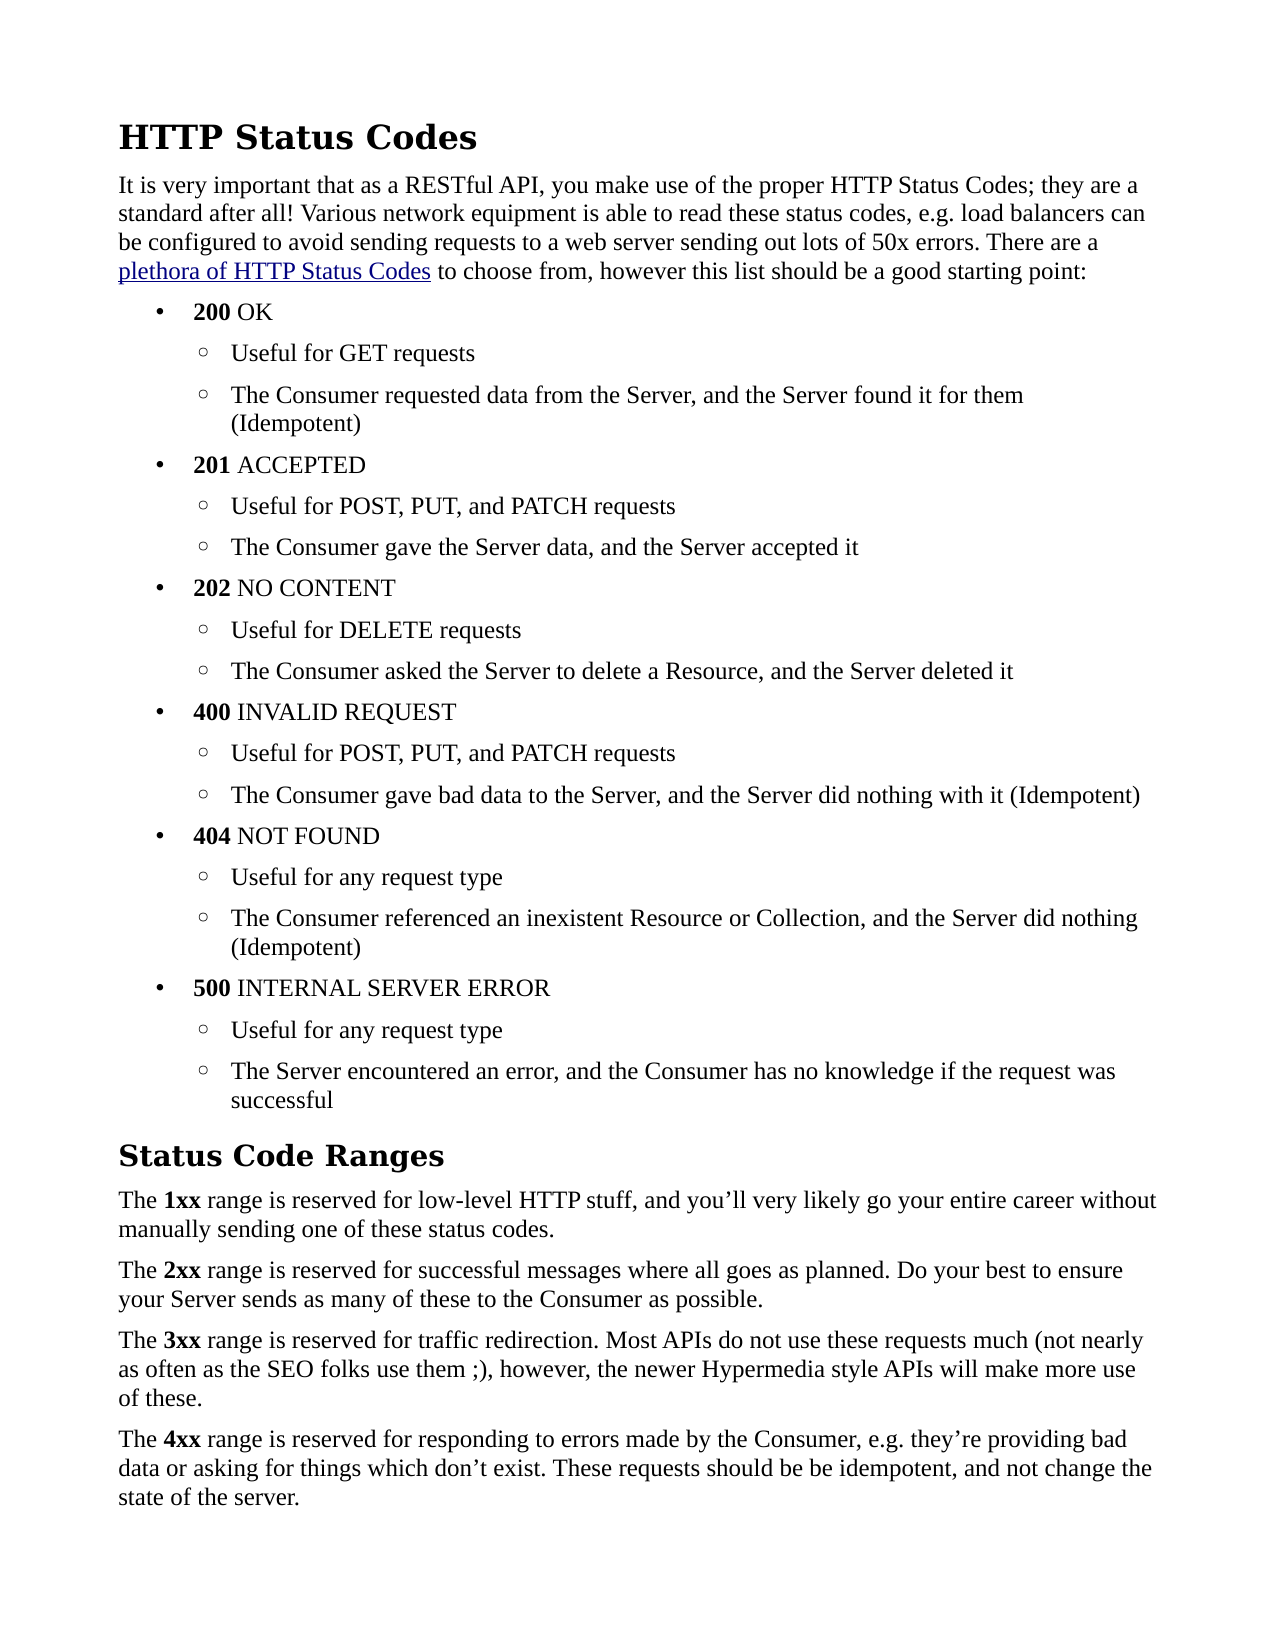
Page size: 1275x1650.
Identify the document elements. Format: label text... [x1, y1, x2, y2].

text It is very important that as a RESTful API, you make use of the proper HTTP Status Codes; they are a standard after all! Various network equipment is able to read these status codes, e.g. load balancers can be configured to avoid sending requests to a web server sending out lots of 50x errors. There are a plethora of HTTP Status Codes to choose from, however this list should be a good starting point: [118, 170, 1157, 285]
text The 2xx range is reserved for successful messages where all goes as planned. Do your best to ensure your Server sends as many of these to the Consumer as possible. [118, 1256, 1157, 1313]
list The Consumer gave the Server data, and the Server accepted it [193, 532, 1157, 561]
list 404 NOT FOUND [156, 821, 1157, 850]
list Useful for any request type [193, 862, 1157, 891]
list Useful for GET requests [193, 338, 1157, 367]
list The Consumer gave bad data to the Server, and the Server did nothing with it (Idempotent) [193, 780, 1157, 808]
text The 4xx range is reserved for responding to errors made by the Consumer, e.g. they’re providing bad data or asking for things which don’t exist. These requests should be be idempotent, and not change the state of the server. [118, 1424, 1157, 1511]
list 201 ACCEPTED [156, 450, 1157, 478]
list 202 NO CONTENT [156, 573, 1157, 602]
list Useful for any request type [193, 1015, 1157, 1043]
subtitle HTTP Status Codes [118, 118, 1157, 157]
list The Consumer asked the Server to delete a Resource, and the Server deleted it [193, 656, 1157, 685]
list The Consumer requested data from the Server, and the Server found it for them (Idempotent) [193, 380, 1157, 437]
list The Consumer referenced an inexistent Resource or Collection, and the Server did nothing (Idempotent) [193, 903, 1157, 961]
subtitle Status Code Ranges [118, 1139, 1157, 1173]
list 500 INTERNAL SERVER ERROR [156, 973, 1157, 1002]
list Useful for POST, PUT, and PATCH requests [193, 738, 1157, 767]
text The 3xx range is reserved for traffic redirection. Most APIs do not use these requests much (not nearly as often as the SEO folks use them ;), however, the newer Hypermedia style APIs will make more use of these. [118, 1326, 1157, 1412]
list Useful for POST, PUT, and PATCH requests [193, 491, 1157, 520]
list The Server encountered an error, and the Consumer has no knowledge if the request was successful [193, 1056, 1157, 1113]
list 400 INVALID REQUEST [156, 697, 1157, 726]
text The 1xx range is reserved for low-level HTTP stuff, and you’ll very likely go your entire career without manually sending one of these status codes. [118, 1186, 1157, 1243]
list Useful for DELETE requests [193, 615, 1157, 643]
list 200 OK [156, 297, 1157, 326]
